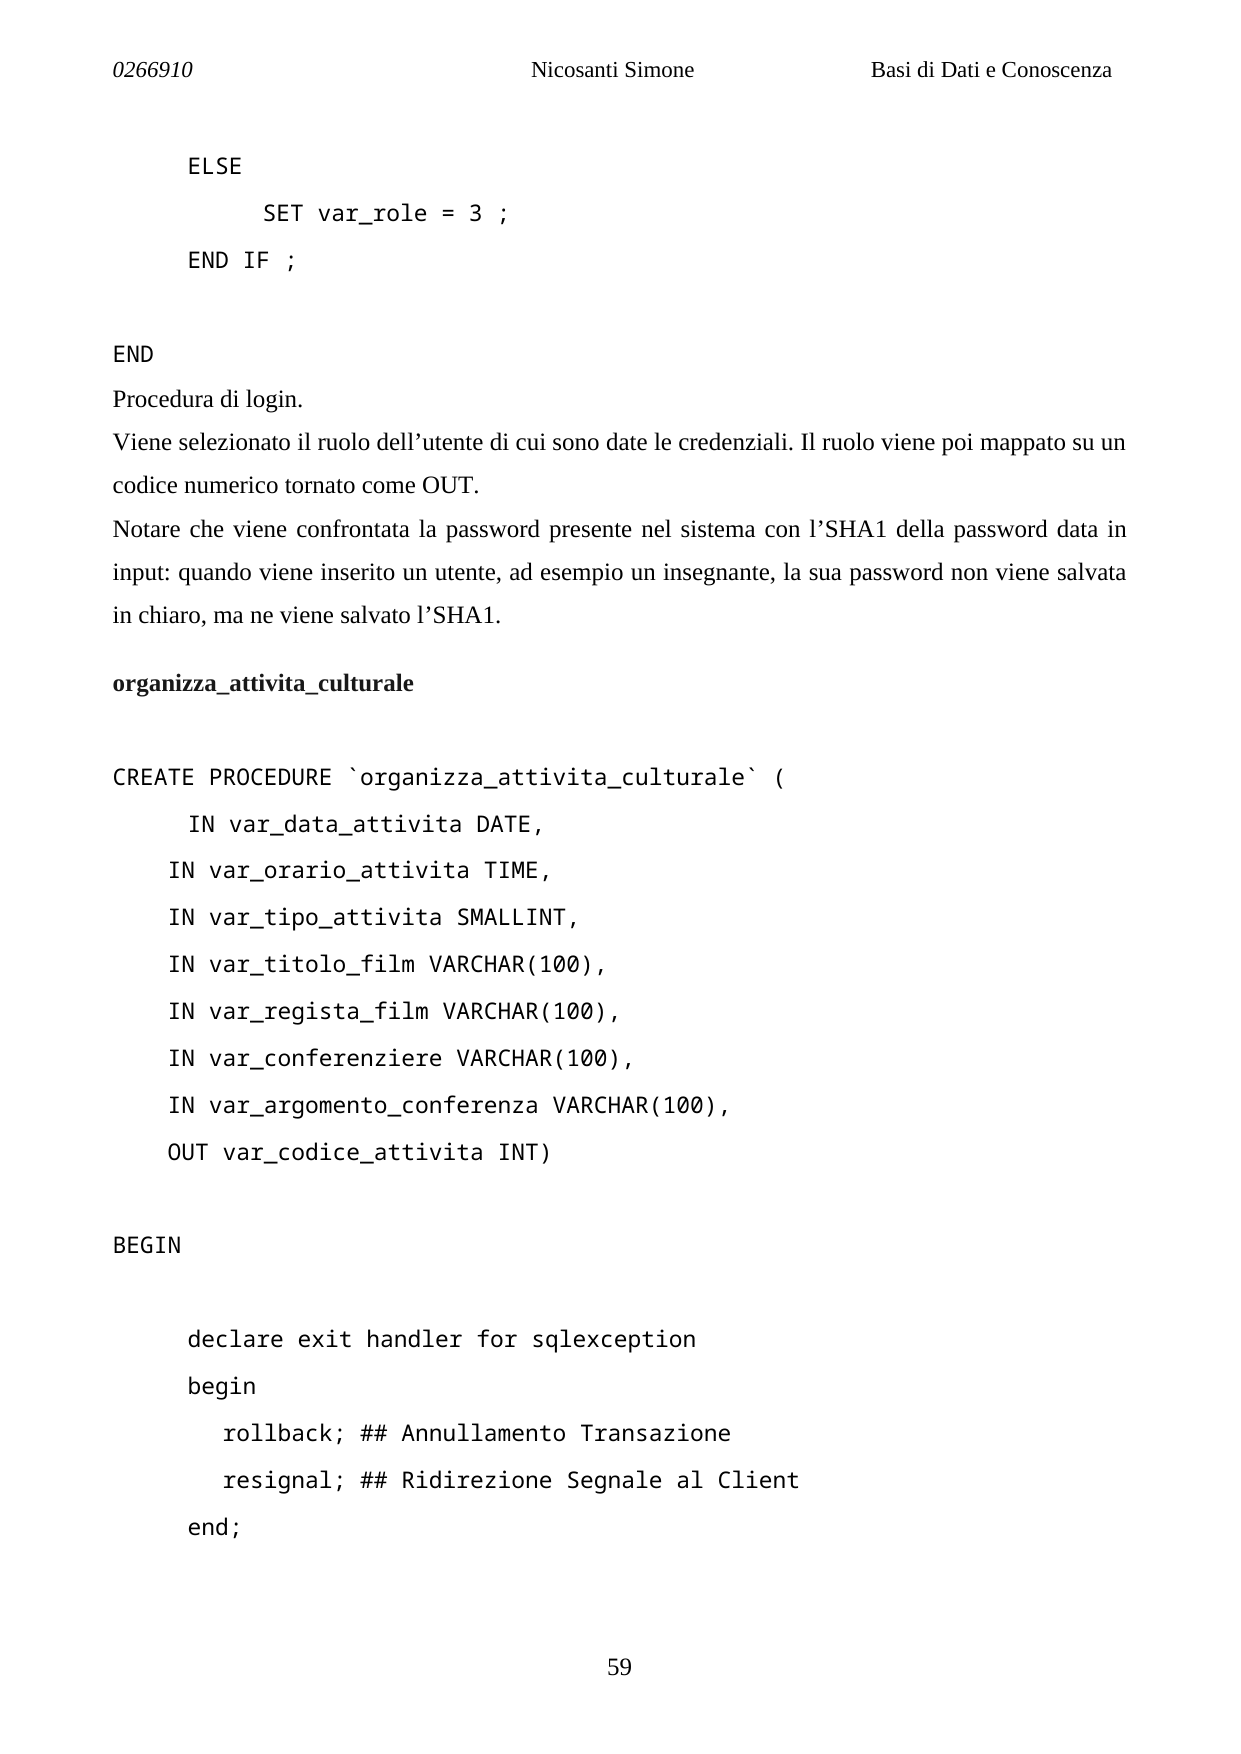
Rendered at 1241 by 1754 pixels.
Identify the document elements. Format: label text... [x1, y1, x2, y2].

text IN var_titolo_film VARCHAR(100), [112, 948, 1128, 979]
subtitle organizza_attivita_culturale [112, 668, 1128, 697]
text begin [112, 1370, 1128, 1401]
text IN var_argomento_conferenza VARCHAR(100), [112, 1089, 1128, 1120]
text IN var_orario_attivita TIME, [112, 854, 1128, 886]
text IN var_tipo_attivita SMALLINT, [112, 901, 1128, 932]
text ELSE [112, 150, 1128, 181]
text Procedura di login. [112, 384, 1128, 413]
text Viene selezionato il ruolo dell’utente di cui sono date le credenziali. Il ruolo viene poi mappato su un codice numerico tornato come OUT. [112, 427, 1128, 499]
text end; [112, 1511, 1128, 1542]
text IN var_conferenziere VARCHAR(100), [112, 1042, 1128, 1073]
text resignal; ## Ridirezione Segnale al Client [112, 1464, 1128, 1495]
text declare exit handler for sqlexception [112, 1323, 1128, 1354]
text END [112, 337, 1128, 369]
text END IF ; [112, 244, 1128, 275]
text CREATE PROCEDURE `organizza_attivita_culturale` ( [112, 761, 1128, 792]
text OUT var_codice_attivita INT) [112, 1136, 1128, 1167]
text SET var_role = 3 ; [112, 197, 1128, 228]
text IN var_regista_film VARCHAR(100), [112, 995, 1128, 1026]
text IN var_data_attivita DATE, [112, 807, 1128, 839]
text Notare che viene confrontata la password presente nel sistema con l’SHA1 della password data in input: quando viene inserito un utente, ad esempio un insegnante, la sua password non viene salvata in chiaro, ma ne viene salvato l’SHA1. [112, 514, 1128, 629]
text rollback; ## Annullamento Transazione [112, 1417, 1128, 1448]
text BEGIN [112, 1229, 1128, 1261]
